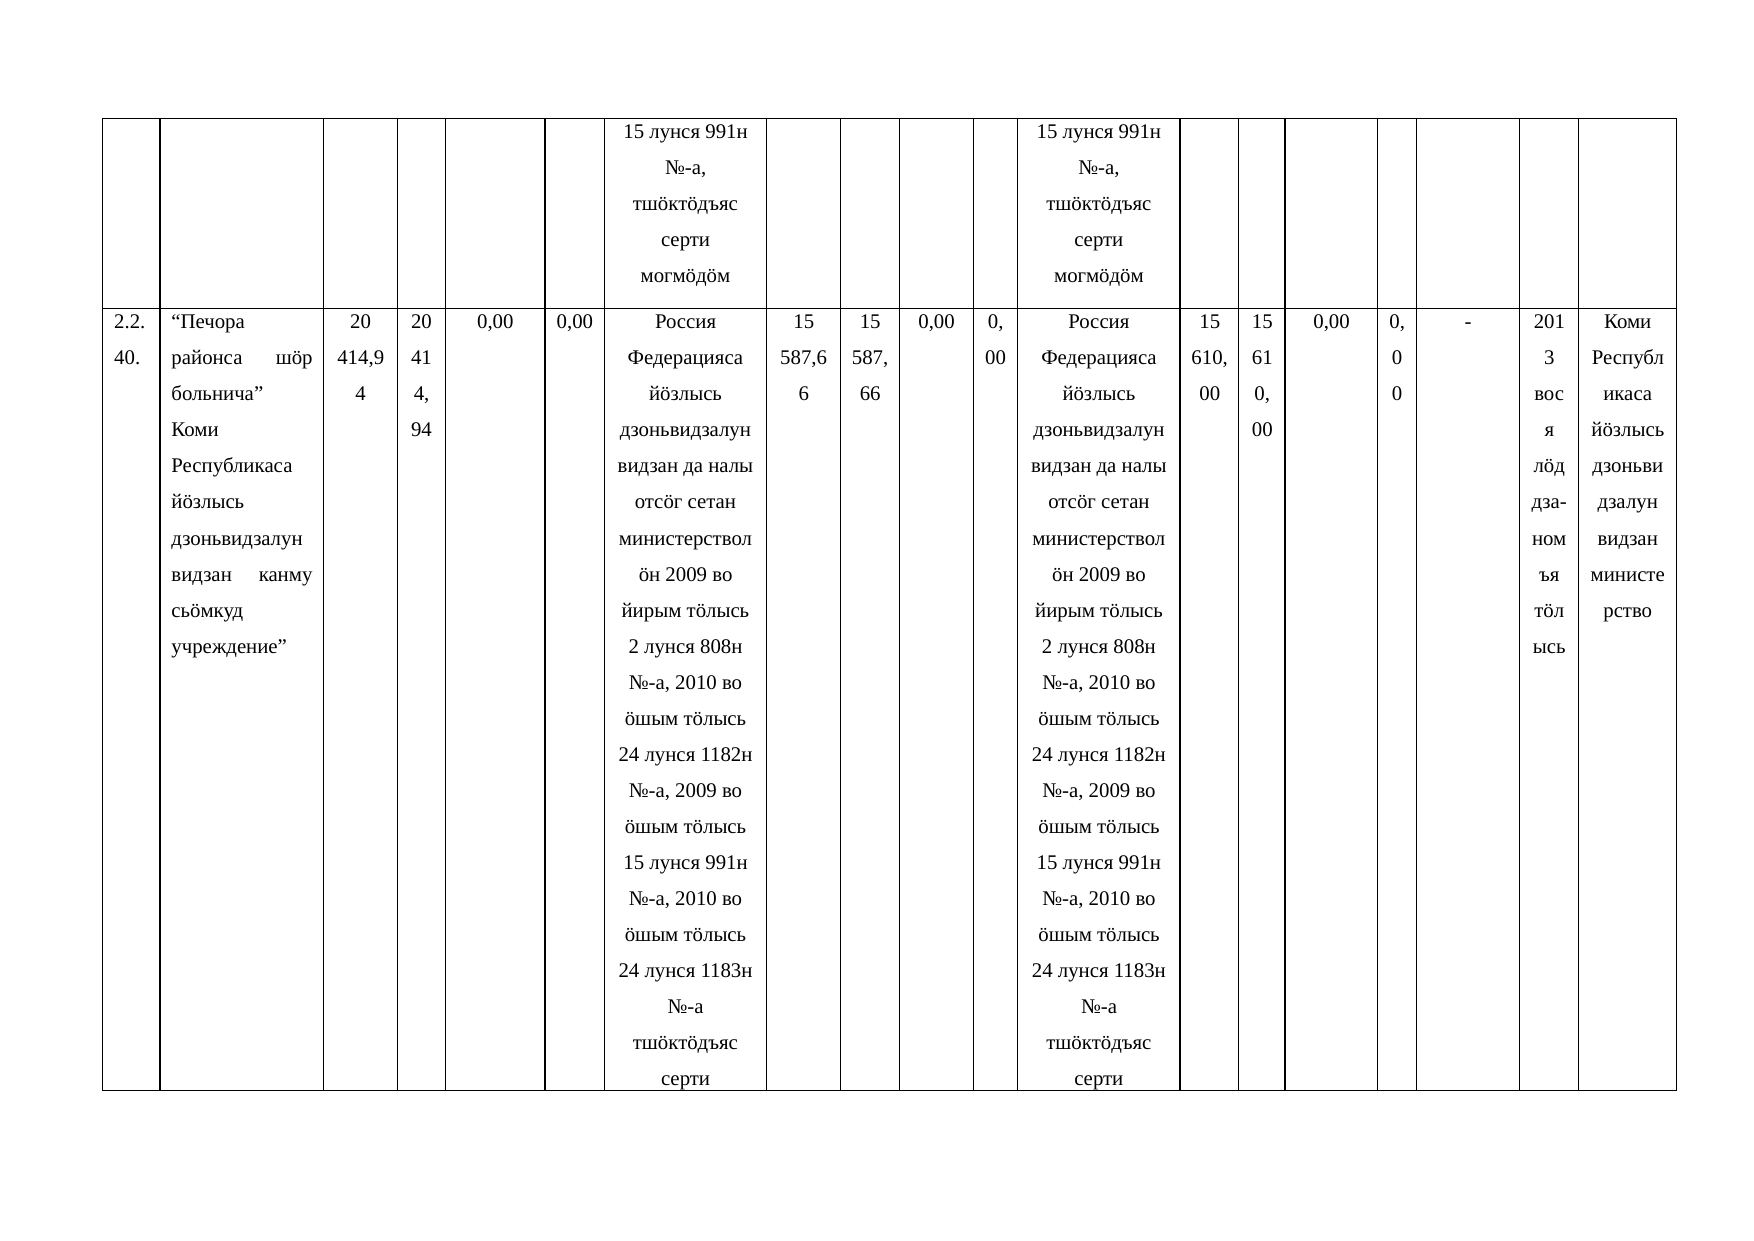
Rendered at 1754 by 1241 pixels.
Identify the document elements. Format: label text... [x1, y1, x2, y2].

table_cell 20 414,94 [398, 309, 445, 1090]
table_cell [398, 119, 445, 308]
table_cell [900, 119, 973, 308]
table_cell Коми Республикаса йӧзлысь дзоньвидзалун видзан министерство [1579, 309, 1676, 1090]
table_cell [1378, 119, 1416, 308]
table_cell 0,00 [1286, 309, 1377, 1090]
table_cell 15 587,66 [767, 309, 840, 1090]
table_cell 0,00 [900, 309, 973, 1090]
table_cell Россия Федерацияса йӧзлысь дзоньвидзалун видзан да налы отсӧг сетан министерстволӧн 2009 во йирым тӧлысь 2 лунся 808н №-а, 2010 во ӧшым тӧлысь 24 лунся 1182н №-а, 2009 во ӧшым тӧлысь 15 лунся 991н №-а, 2010 во ӧшым тӧлысь 24 лунся 1183н №-а тшӧктӧдъяс серти [605, 309, 766, 1090]
table_cell 0,00 [446, 309, 544, 1090]
table_cell [103, 119, 159, 308]
table_cell - [1417, 309, 1519, 1090]
table_cell 0,00 [974, 309, 1017, 1090]
table_cell [1579, 119, 1676, 308]
table_cell 15 587,66 [841, 309, 899, 1090]
table_cell “Печора районса шӧр больнича” Коми Республикаса йӧзлысь дзоньвидзалун видзан канму сьӧмкуд учреждение” [161, 309, 323, 1090]
table_cell [546, 119, 604, 308]
table_cell 15 610,00 [1181, 309, 1238, 1090]
table_cell 0,00 [1378, 309, 1416, 1090]
table_cell - [1417, 119, 1519, 308]
table_cell 15 лунся 991н №-а, тшӧктӧдъяс серти могмӧдӧм [605, 119, 766, 308]
table_cell Россия Федерацияса йӧзлысь дзоньвидзалун видзан да налы отсӧг сетан министерстволӧн 2009 во йирым тӧлысь 2 лунся 808н №-а, 2010 во ӧшым тӧлысь 24 лунся 1182н №-а, 2009 во ӧшым тӧлысь 15 лунся 991н №-а, 2010 во ӧшым тӧлысь 24 лунся 1183н №-а тшӧктӧдъяс серти [1018, 309, 1179, 1090]
table_cell [1181, 119, 1238, 308]
table_cell [767, 119, 840, 308]
table_cell [1286, 119, 1377, 308]
table_cell [1239, 119, 1284, 308]
table_cell 2.2.40. [103, 309, 159, 1090]
table_cell [161, 119, 323, 308]
table_cell [1520, 119, 1578, 308]
table_cell [324, 119, 397, 308]
table_cell [446, 119, 544, 308]
table_cell 2013 вося лӧддза-номъя тӧлысь [1520, 309, 1578, 1090]
table_cell 15 610,00 [1239, 309, 1284, 1090]
table_cell [974, 119, 1017, 308]
table_cell 20 414,94 [324, 309, 397, 1090]
table_cell [841, 119, 899, 308]
table_cell 15 лунся 991н №-а, тшӧктӧдъяс серти могмӧдӧм [1018, 119, 1179, 308]
table_cell 0,00 [546, 309, 604, 1090]
